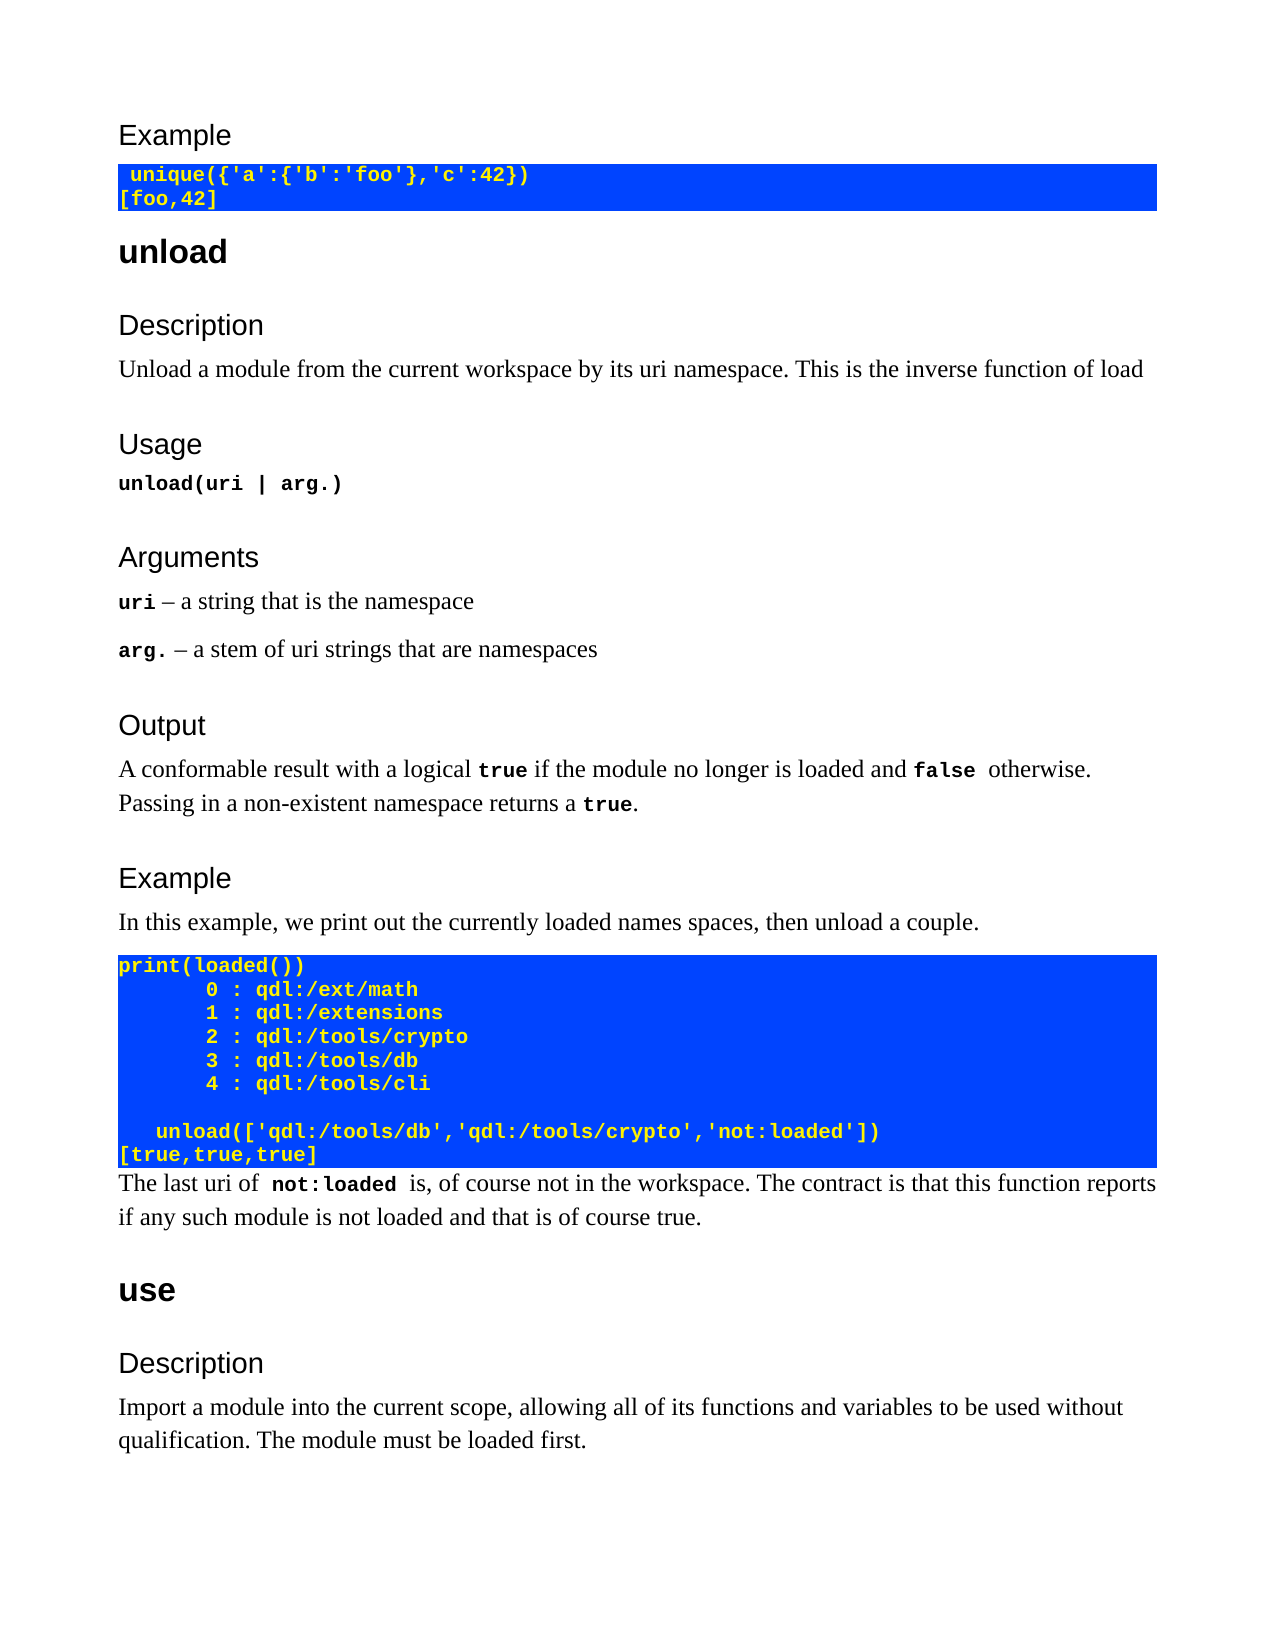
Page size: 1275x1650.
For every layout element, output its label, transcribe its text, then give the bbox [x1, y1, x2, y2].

text [true,true,true] [118, 1144, 1157, 1168]
text 0 : qdl:/ext/math [118, 979, 1157, 1002]
text The last uri of not:loaded is, of course not in the workspace. The contract is that this function reports if any such module is not loaded and that is of course true. [118, 1168, 1157, 1231]
text 4 : qdl:/tools/cli [118, 1073, 1157, 1097]
text 1 : qdl:/extensions [118, 1002, 1157, 1026]
text unload(uri | arg.) [118, 473, 1157, 497]
text 3 : qdl:/tools/db [118, 1050, 1157, 1073]
text uri – a string that is the namespace [118, 586, 1157, 616]
text A conformable result with a logical true if the module no longer is loaded and false otherwise. Passing in a non-existent namespace returns a true. [118, 754, 1157, 817]
subtitle Example [118, 118, 1157, 152]
subtitle use [118, 1270, 1157, 1309]
subtitle Arguments [118, 540, 1157, 573]
text print(loaded()) [118, 955, 1157, 979]
text In this example, we print out the currently loaded names spaces, then unload a couple. [118, 907, 1157, 936]
text arg. – a stem of uri strings that are namespaces [118, 634, 1157, 664]
text Unload a module from the current workspace by its uri namespace. This is the inverse function of load [118, 354, 1157, 383]
subtitle Description [118, 1346, 1157, 1380]
subtitle Output [118, 708, 1157, 742]
subtitle Description [118, 308, 1157, 342]
subtitle unload [118, 232, 1157, 271]
text unique({'a':{'b':'foo'},'c':42}) [foo,42] [118, 164, 1157, 211]
subtitle Usage [118, 427, 1157, 461]
text 2 : qdl:/tools/crypto [118, 1026, 1157, 1050]
text unload(['qdl:/tools/db','qdl:/tools/crypto','not:loaded']) [118, 1121, 1157, 1144]
text Import a module into the current scope, allowing all of its functions and variables to be used without qualification. The module must be loaded first. [118, 1392, 1157, 1454]
subtitle Example [118, 861, 1157, 895]
